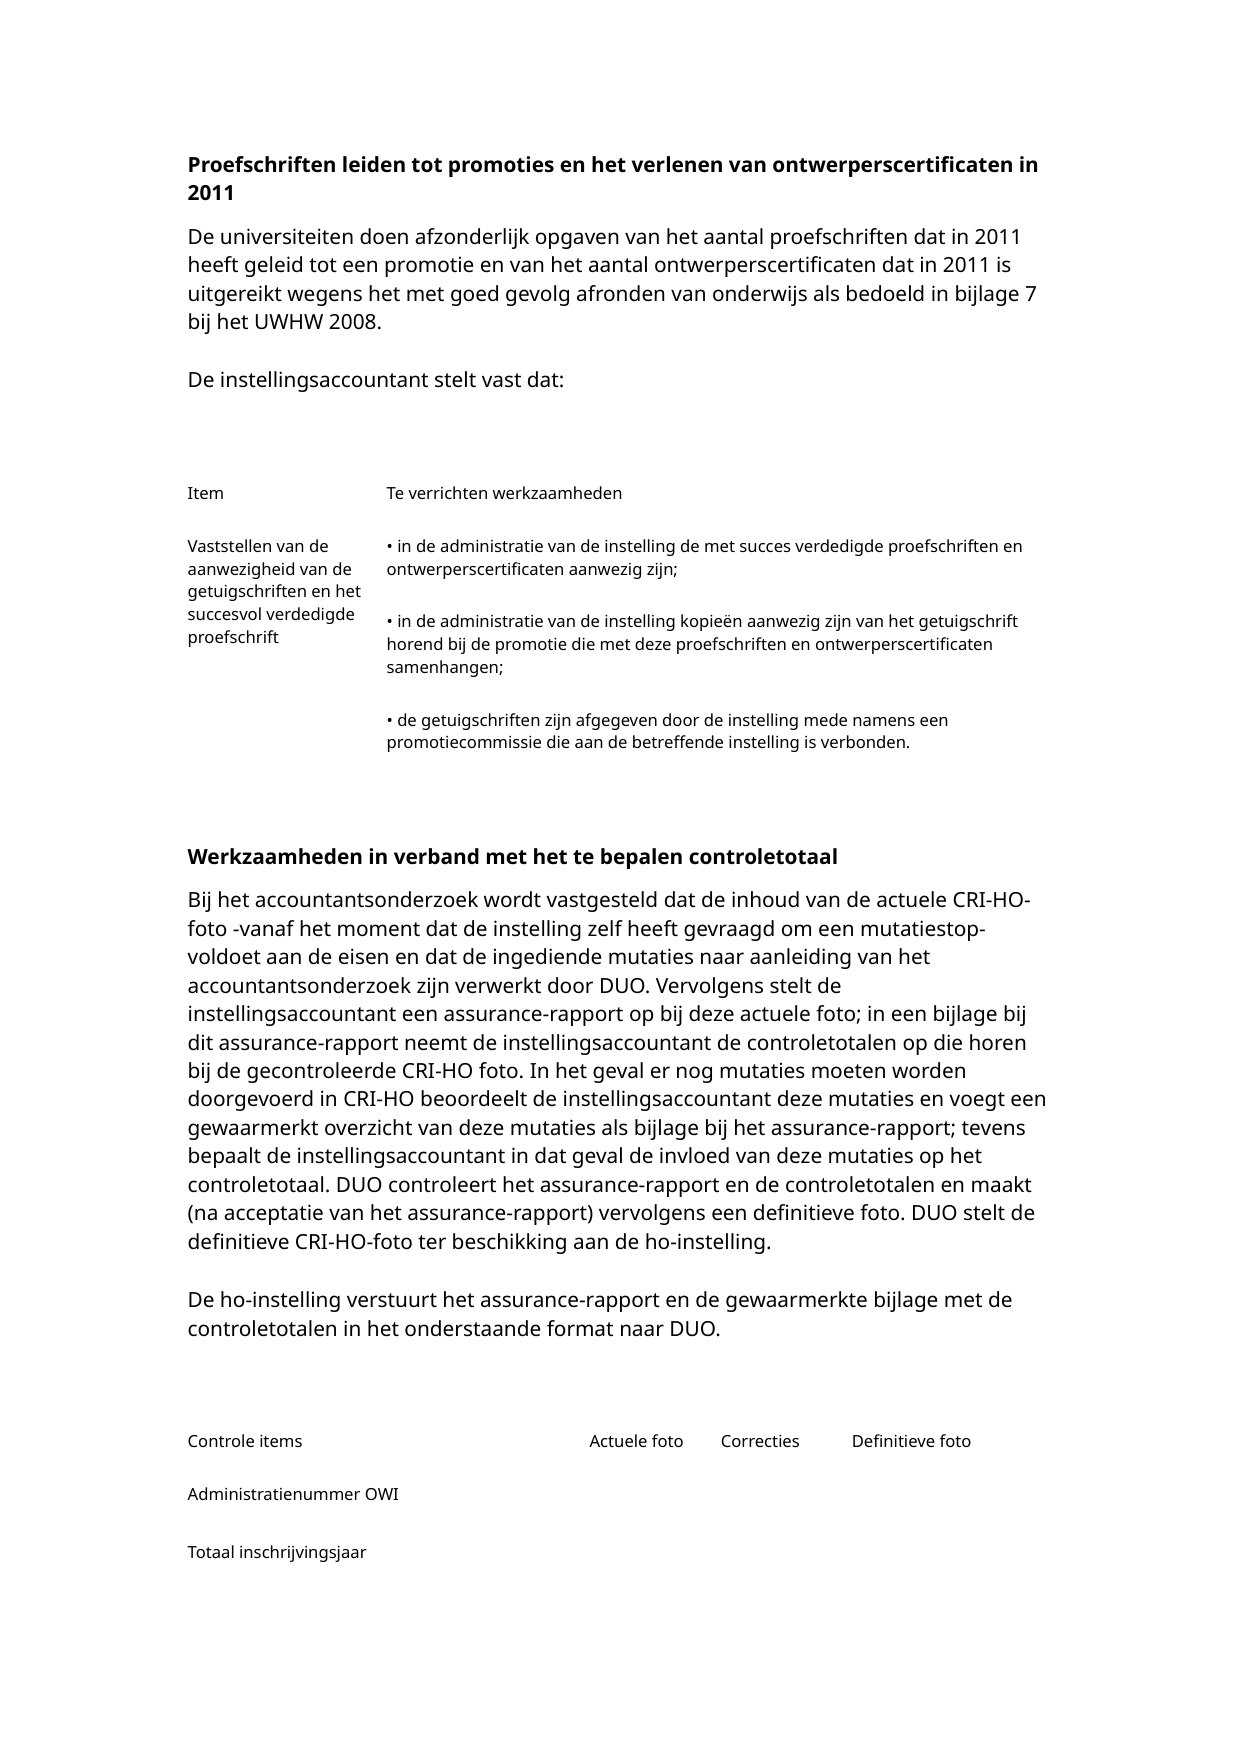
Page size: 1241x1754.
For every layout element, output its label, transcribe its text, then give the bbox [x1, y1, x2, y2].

table_cell [852, 1541, 1053, 1599]
text De ho-instelling verstuurt het assurance-rapport en de gewaarmerkte bijlage met de controletotalen in het onderstaande format naar DUO. [187, 1285, 1053, 1342]
text Bij het accountantsonderzoek wordt vastgesteld dat de inhoud van de actuele CRI-HO-foto -vanaf het moment dat de instelling zelf heeft gevraagd om een mutatiestop- voldoet aan de eisen en dat de ingediende mutaties naar aanleiding van het accountantsonderzoek zijn verwerkt door DUO. Vervolgens stelt de instellingsaccountant een assurance-rapport op bij deze actuele foto; in een bijlage bij dit assurance-rapport neemt de instellingsaccountant de controletotalen op die horen bij de gecontroleerde CRI-HO foto. In het geval er nog mutaties moeten worden doorgevoerd in CRI-HO beoordeelt de instellingsaccountant deze mutaties en voegt een gewaarmerkt overzicht van deze mutaties als bijlage bij het assurance-rapport; tevens bepaalt de instellingsaccountant in dat geval de invloed van deze mutaties op het controletotaal. DUO controleert het assurance-rapport en de controletotalen en maakt (na acceptatie van het assurance-rapport) vervolgens een definitieve foto. DUO stelt de definitieve CRI-HO-foto ter beschikking aan de ho-instelling. [187, 886, 1053, 1255]
table_cell Vaststellen van de aanwezigheid van de getuigschriften en het succesvol verdedigde proefschrift [188, 535, 386, 784]
table_cell [589, 1541, 721, 1599]
table_header Item [188, 482, 386, 535]
table_cell [721, 1483, 852, 1541]
text Werkzaamheden in verband met het te bepalen controletotaal [187, 842, 1053, 871]
table_header Controle items [188, 1430, 589, 1483]
text De universiteiten doen afzonderlijk opgaven van het aantal proefschriften dat in 2011 heeft geleid tot een promotie en van het aantal ontwerperscertificaten dat in 2011 is uitgereikt wegens het met goed gevolg afronden van onderwijs als bedoeld in bijlage 7 bij het UWHW 2008. [187, 222, 1053, 336]
table_cell [852, 1483, 1053, 1541]
text Proefschriften leiden tot promoties en het verlenen van ontwerperscertificaten in 2011 [187, 150, 1053, 207]
text De instellingsaccountant stelt vast dat: [187, 366, 1053, 394]
table_header Te verrichten werkzaamheden [386, 482, 1053, 535]
table_cell Totaal inschrijvingsjaar [188, 1541, 589, 1599]
table_cell [721, 1541, 852, 1599]
table_header Correcties [721, 1430, 852, 1483]
table_header Actuele foto [589, 1430, 721, 1483]
table_cell • in de administratie van de instelling de met succes verdedigde proefschriften en ontwerperscertificaten aanwezig zijn; • in de administratie van de instelling kopieën aanwezig zijn van het getuigschrift horend bij de promotie die met deze proefschriften en ontwerperscertificaten samenhangen; • de getuigschriften zijn afgegeven door de instelling mede namens een promotiecommissie die aan de betreffende instelling is verbonden. [386, 535, 1053, 784]
table_cell [589, 1483, 721, 1541]
table_cell Administratienummer OWI [188, 1483, 589, 1541]
table_header Definitieve foto [852, 1430, 1053, 1483]
